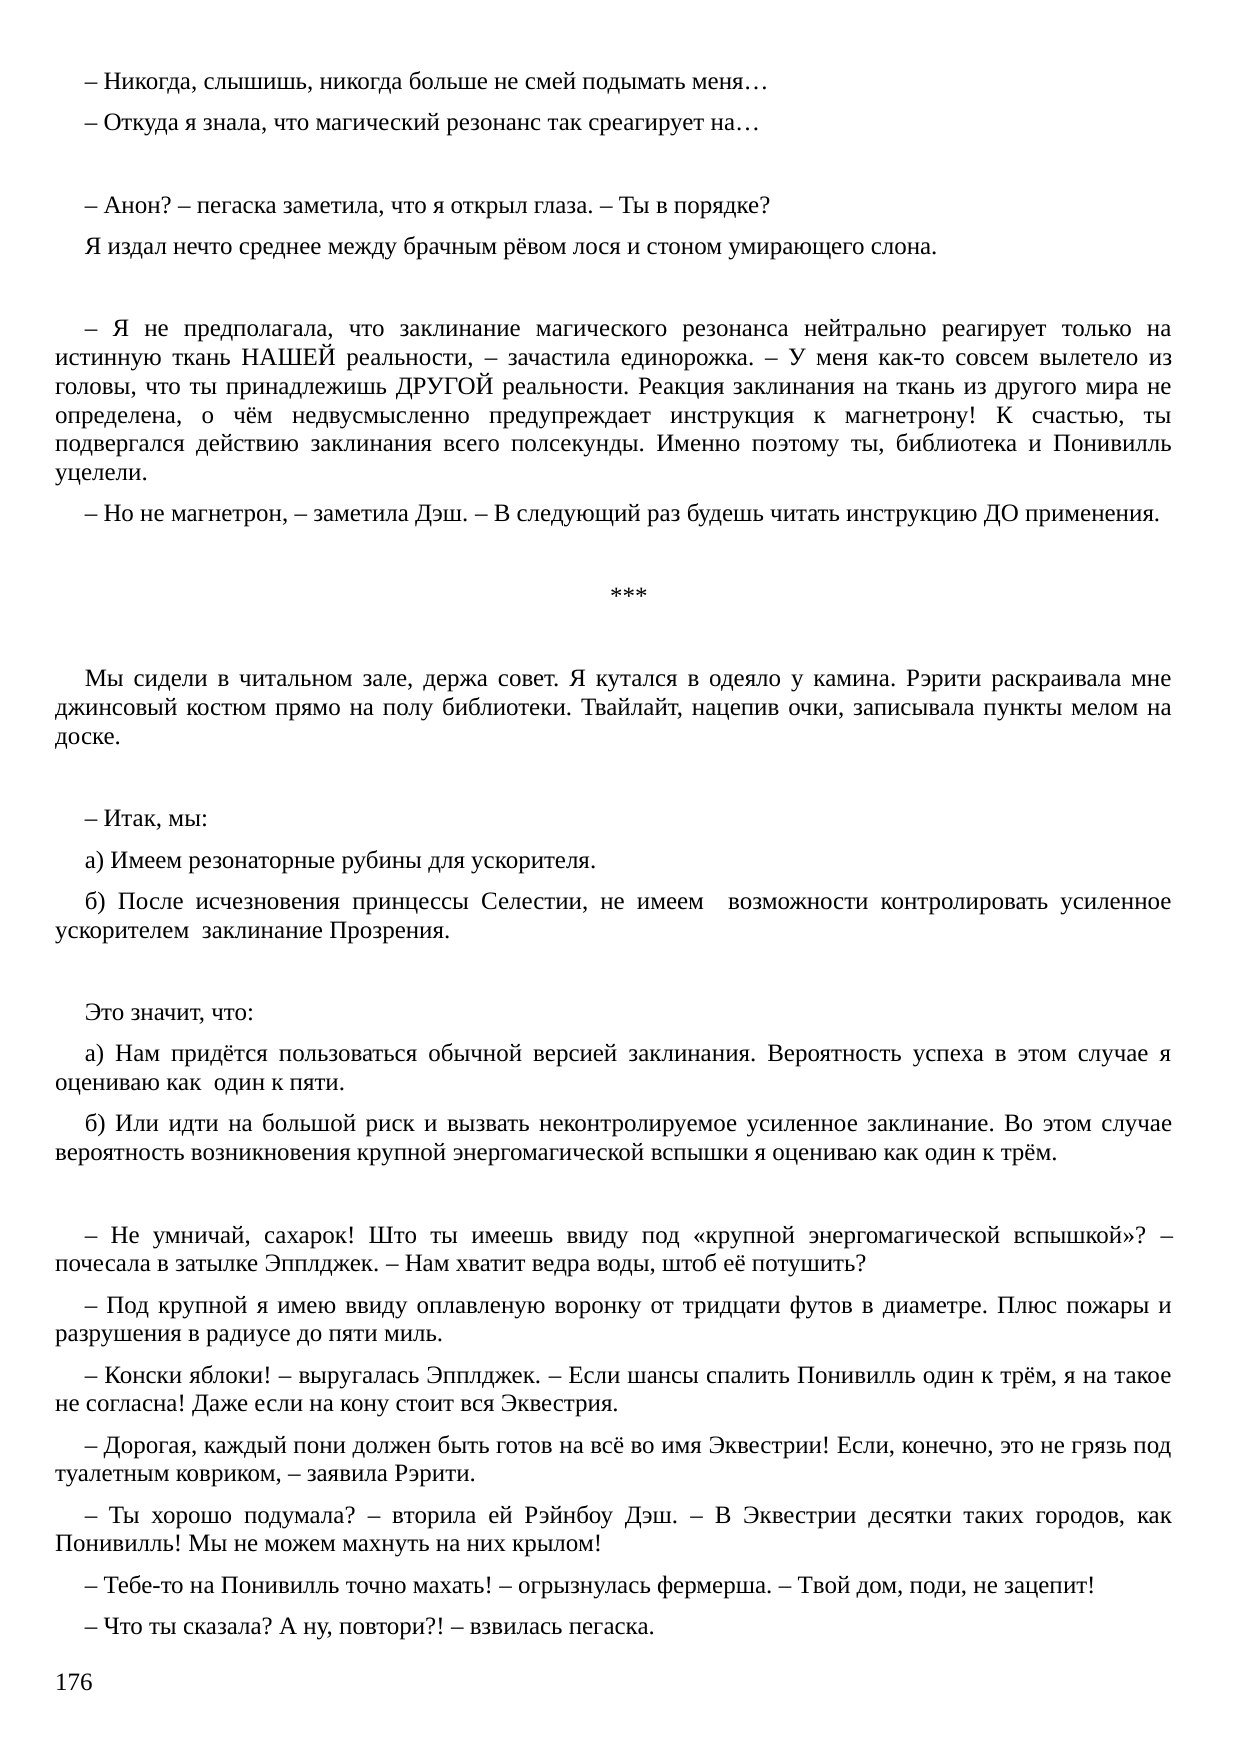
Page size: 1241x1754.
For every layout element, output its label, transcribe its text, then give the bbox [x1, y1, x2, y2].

text б) После исчезновения принцессы Селестии, не имеем возможности контролировать усиленное ускорителем заклинание Прозрения. [55, 886, 1173, 943]
text – Тебе-то на Понивилль точно махать! – огрызнулась фермерша. – Твой дом, поди, не зацепит! [55, 1570, 1173, 1598]
text – Конски яблоки! – выругалась Эпплджек. – Если шансы спалить Понивилль один к трём, я на такое не согласна! Даже если на кону стоит вся Эквестрия. [55, 1360, 1173, 1417]
text – Не умничай, сахарок! Што ты имеешь ввиду под «крупной энергомагической вспышкой»? – почесала в затылке Эпплджек. – Нам хватит ведра воды, штоб её потушить? [55, 1220, 1173, 1277]
text – Дорогая, каждый пони должен быть готов на всё во имя Эквестрии! Если, конечно, это не грязь под туалетным ковриком, – заявила Рэрити. [55, 1430, 1173, 1487]
text – Итак, мы: [55, 803, 1173, 832]
text – Ты хорошо подумала? – вторила ей Рэйнбоу Дэш. – В Эквестрии десятки таких городов, как Понивилль! Мы не можем махнуть на них крылом! [55, 1500, 1173, 1557]
text а) Нам придётся пользоваться обычной версией заклинания. Вероятность успеха в этом случае я оцениваю как один к пяти. [55, 1038, 1173, 1096]
text – Никогда, слышишь, никогда больше не смей подымать меня… [55, 66, 1173, 95]
text Это значит, что: [55, 997, 1173, 1026]
text Я издал нечто среднее между брачным рёвом лося и стоном умирающего слона. [55, 231, 1173, 260]
text а) Имеем резонаторные рубины для ускорителя. [55, 845, 1173, 873]
text б) Или идти на большой риск и вызвать неконтролируемое усиленное заклинание. Во этом случае вероятность возникновения крупной энергомагической вспышки я оцениваю как один к трём. [55, 1108, 1173, 1166]
text – Анон? – пегаска заметила, что я открыл глаза. – Ты в порядке? [55, 190, 1173, 218]
text – Под крупной я имею ввиду оплавленую воронку от тридцати футов в диаметре. Плюс пожары и разрушения в радиусе до пяти миль. [55, 1290, 1173, 1347]
text *** [55, 581, 1173, 610]
text – Но не магнетрон, – заметила Дэш. – В следующий раз будешь читать инструкцию ДО применения. [55, 498, 1173, 527]
text – Откуда я знала, что магический резонанс так среагирует на… [55, 107, 1173, 136]
text – Что ты сказала? А ну, повтори?! – взвилась пегаска. [55, 1611, 1173, 1640]
text Мы сидели в читальном зале, держа совет. Я кутался в одеяло у камина. Рэрити раскраивала мне джинсовый костюм прямо на полу библиотеки. Твайлайт, нацепив очки, записывала пункты мелом на доске. [55, 663, 1173, 750]
text – Я не предполагала, что заклинание магического резонанса нейтрально реагирует только на истинную ткань НАШЕЙ реальности, – зачастила единорожка. – У меня как-то совсем вылетело из головы, что ты принадлежишь ДРУГОЙ реальности. Реакция заклинания на ткань из другого мира не определена, о чём недвусмысленно предупреждает инструкция к магнетрону! К счастью, ты подвергался действию заклинания всего полсекунды. Именно поэтому ты, библиотека и Понивилль уцелели. [55, 313, 1173, 486]
